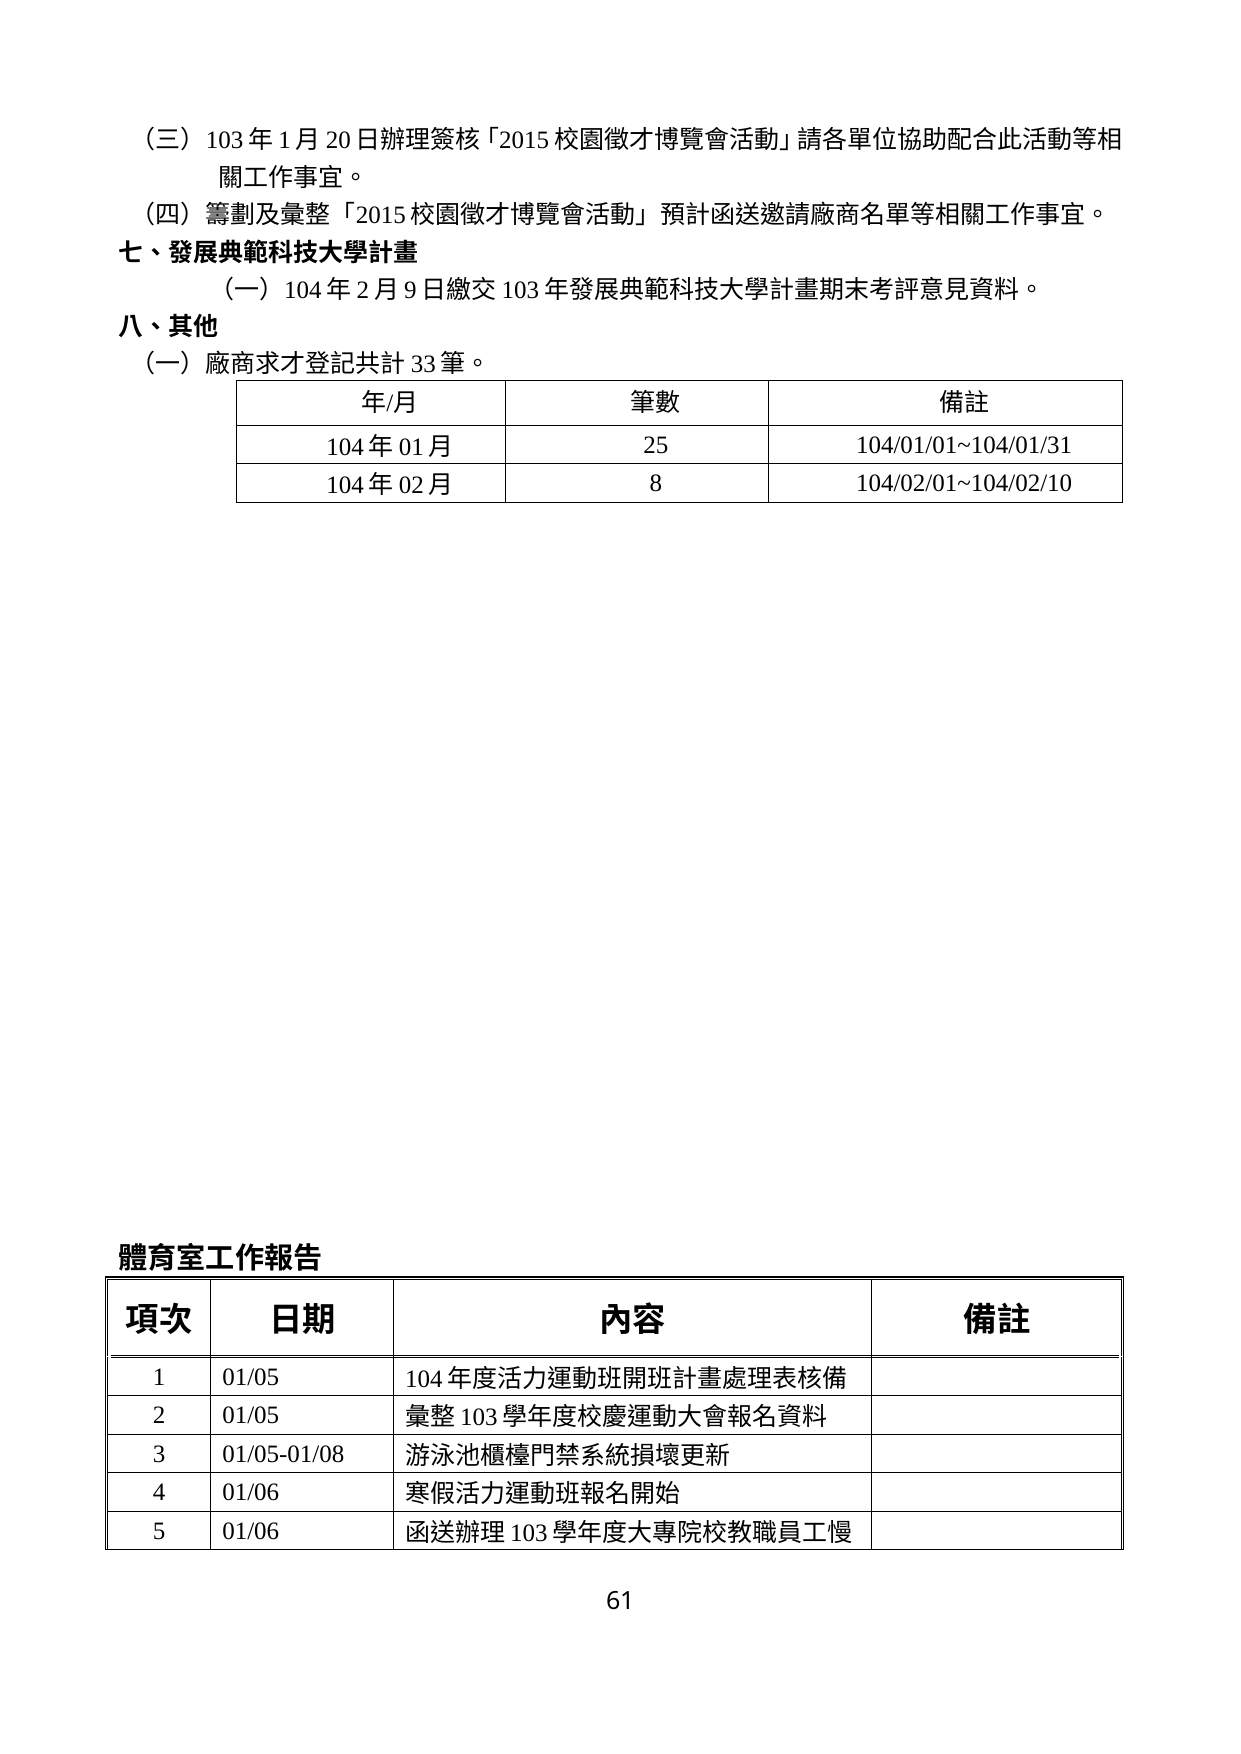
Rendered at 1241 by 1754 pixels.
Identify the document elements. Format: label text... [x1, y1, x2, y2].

table_cell 01/05-01/08 [211, 1435, 393, 1472]
table_cell 25 [506, 426, 768, 463]
text 體育室工作報告 [118, 1234, 1122, 1276]
table_cell [872, 1512, 1121, 1549]
table_header 筆數 [506, 381, 768, 425]
table_header 內容 [394, 1280, 871, 1354]
table_header 日期 [211, 1280, 393, 1354]
table_cell [872, 1355, 1121, 1395]
table_cell 01/05 [211, 1396, 393, 1434]
table_cell [872, 1473, 1121, 1511]
table_cell 2 [108, 1396, 210, 1434]
table_cell 104/01/01~104/01/31 [769, 426, 1122, 463]
table_cell 104/02/01~104/02/10 [769, 464, 1122, 502]
text （三）103年1月20日辦理簽核「2015校園徵才博覽會活動」請各單位協助配合此活動等相關工作事宜。 [118, 119, 1122, 194]
table_cell 游泳池櫃檯門禁系統損壞更新 [394, 1435, 871, 1472]
table_cell 寒假活力運動班報名開始 [394, 1473, 871, 1511]
table_cell 104年02月 [237, 464, 505, 502]
table_cell 4 [108, 1473, 210, 1511]
text （四）籌劃及彙整「2015校園徵才博覽會活動」預計函送邀請廠商名單等相關工作事宜。 [118, 194, 1122, 232]
table_header 備註 [872, 1280, 1121, 1354]
table_cell 5 [108, 1512, 210, 1549]
text （一）廠商求才登記共計33筆。 [118, 343, 1122, 380]
table_cell 彙整103學年度校慶運動大會報名資料 [394, 1396, 871, 1434]
text 七、發展典範科技大學計畫 [118, 232, 1122, 269]
text （一）104年2月9日繳交103年發展典範科技大學計畫期末考評意見資料。 [118, 269, 1122, 305]
table_cell 函送辦理103學年度大專院校教職員工慢 [394, 1512, 871, 1549]
table_cell 01/06 [211, 1473, 393, 1511]
table_cell 01/05 [211, 1358, 393, 1395]
table_header 備註 [769, 381, 1122, 425]
table_cell 1 [108, 1355, 210, 1395]
table_cell 8 [506, 464, 768, 502]
table_cell 104年01月 [237, 426, 505, 463]
table_cell 104年度活力運動班開班計畫處理表核備 [394, 1358, 871, 1395]
table_header 項次 [108, 1280, 210, 1354]
table_cell 01/06 [211, 1512, 393, 1549]
text 八、其他 [118, 305, 1122, 343]
table_cell [872, 1435, 1121, 1472]
table_cell 3 [108, 1435, 210, 1472]
table_cell [872, 1396, 1121, 1434]
table_header 年/月 [237, 381, 505, 425]
